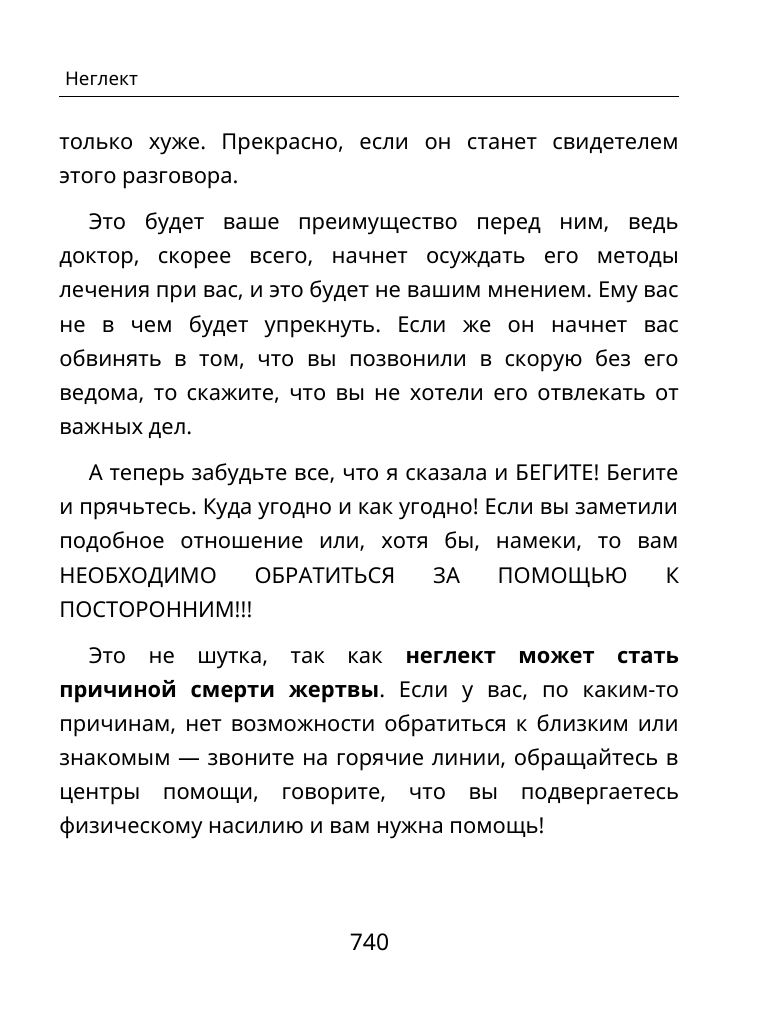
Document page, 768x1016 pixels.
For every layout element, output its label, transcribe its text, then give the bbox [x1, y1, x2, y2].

text Это не шутка, так как неглект может стать причиной смерти жертвы. Если у вас, по каким-то причинам, нет возможности обратиться к близким или знакомым — звоните на горячие линии, обращайтесь в центры помощи, говорите, что вы подвергаетесь физическому насилию и вам нужна помощь! [59, 640, 679, 840]
text Это будет ваше преимущество перед ним, ведь доктор, скорее всего, начнет осуждать его методы лечения при вас, и это будет не вашим мнением. Ему вас не в чем будет упрекнуть. Если же он начнет вас обвинять в том, что вы позвонили в скорую без его ведома, то скажите, что вы не хотели его отвлекать от важных дел. [59, 206, 679, 441]
text только хуже. Прекрасно, если он станет свидетелем этого разговора. [59, 126, 679, 190]
text А теперь забудьте все, что я сказала и БЕГИТЕ! Бегите и прячьтесь. Куда угодно и как угодно! Если вы заметили подобное отношение или, хотя бы, намеки, то вам НЕОБХОДИМО ОБРАТИТЬСЯ ЗА ПОМОЩЬЮ К ПОСТОРОННИМ!!! [59, 457, 679, 623]
